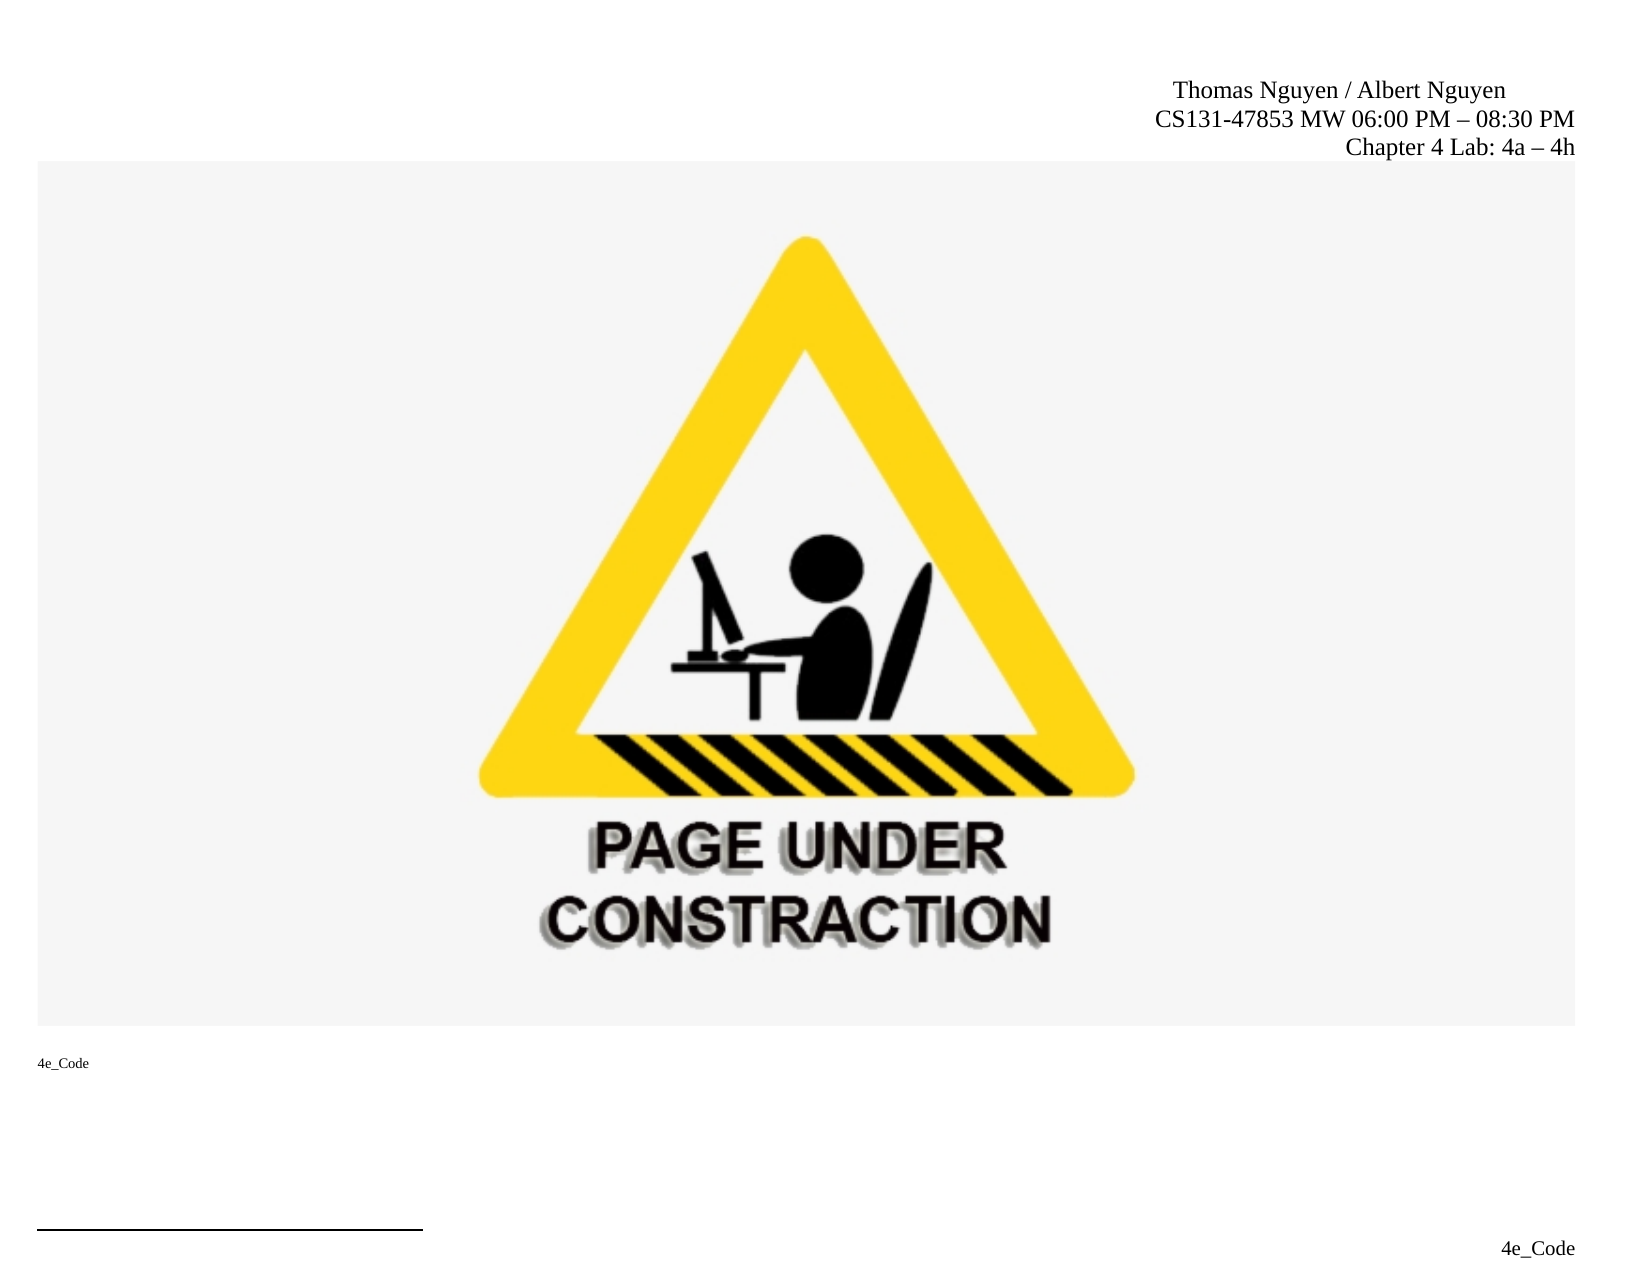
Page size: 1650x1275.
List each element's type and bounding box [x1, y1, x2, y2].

picture [37, 161, 1575, 1026]
